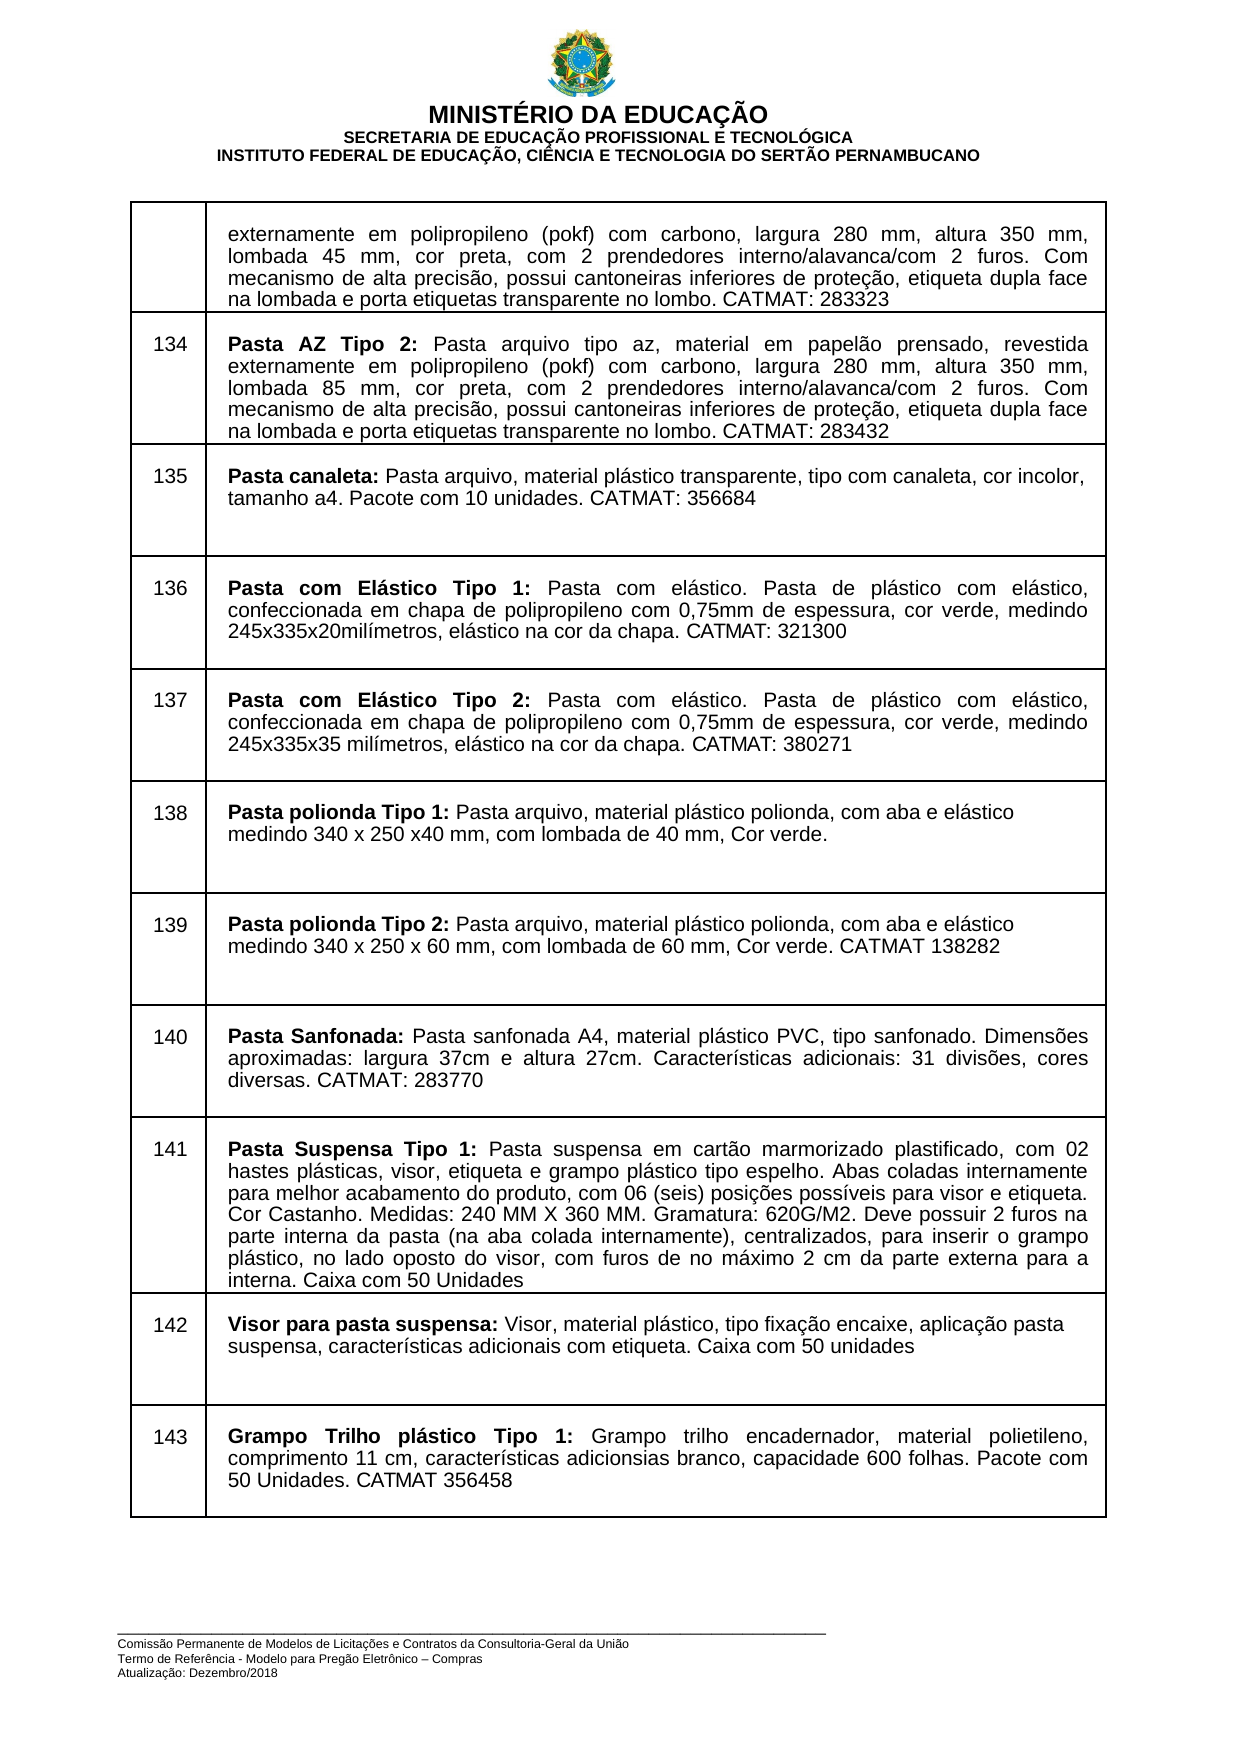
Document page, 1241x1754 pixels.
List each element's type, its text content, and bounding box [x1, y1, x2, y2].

table_cell Pasta Sanfonada: Pasta sanfonada A4, material plástico PVC, tipo sanfonado. Dimensões aproximadas: largura 37cm e altura 27cm. Características adicionais: 31 divisões, cores diversas. CATMAT: 283770 [207, 1006, 1105, 1116]
table_cell Pasta canaleta: Pasta arquivo, material plástico transparente, tipo com canaleta, cor incolor, tamanho a4. Pacote com 10 unidades. CATMAT: 356684 [207, 445, 1105, 555]
table_cell 134 [132, 313, 205, 443]
table_cell externamente em polipropileno (pokf) com carbono, largura 280 mm, altura 350 mm, lombada 45 mm, cor preta, com 2 prendedores interno/alavanca/com 2 furos. Com mecanismo de alta precisão, possui cantoneiras inferiores de proteção, etiqueta dupla face na lombada e porta etiquetas transparente no lombo. CATMAT: 283323 [207, 203, 1105, 311]
table_cell [132, 203, 205, 311]
picture [547, 29, 616, 97]
table_cell 139 [132, 894, 205, 1004]
table_cell Grampo Trilho plástico Tipo 1: Grampo trilho encadernador, material polietileno, comprimento 11 cm, características adicionsias branco, capacidade 600 folhas. Pacote com 50 Unidades. CATMAT 356458 [207, 1406, 1105, 1516]
table_cell 140 [132, 1006, 205, 1116]
table_cell Visor para pasta suspensa: Visor, material plástico, tipo fixação encaixe, aplicação pasta suspensa, características adicionais com etiqueta. Caixa com 50 unidades [207, 1294, 1105, 1404]
table_cell 136 [132, 557, 205, 667]
table_cell 135 [132, 445, 205, 555]
table_cell Pasta com Elástico Tipo 1: Pasta com elástico. Pasta de plástico com elástico, confeccionada em chapa de polipropileno com 0,75mm de espessura, cor verde, medindo 245x335x20milímetros, elástico na cor da chapa. CATMAT: 321300 [207, 557, 1105, 667]
table_cell 143 [132, 1406, 205, 1516]
table_cell 138 [132, 782, 205, 892]
table_cell 142 [132, 1294, 205, 1404]
table_cell Pasta polionda Tipo 2: Pasta arquivo, material plástico polionda, com aba e elástico medindo 340 x 250 x 60 mm, com lombada de 60 mm, Cor verde. CATMAT 138282 [207, 894, 1105, 1004]
table_cell 141 [132, 1118, 205, 1292]
table_cell Pasta Suspensa Tipo 1: Pasta suspensa em cartão marmorizado plastificado, com 02 hastes plásticas, visor, etiqueta e grampo plástico tipo espelho. Abas coladas internamente para melhor acabamento do produto, com 06 (seis) posições possíveis para visor e etiqueta. Cor Castanho. Medidas: 240 MM X 360 MM. Gramatura: 620G/M2. Deve possuir 2 furos na parte interna da pasta (na aba colada internamente), centralizados, para inserir o grampo plástico, no lado oposto do visor, com furos de no máximo 2 cm da parte externa para a interna. Caixa com 50 Unidades [207, 1118, 1105, 1292]
table_cell 137 [132, 670, 205, 779]
table_cell Pasta polionda Tipo 1: Pasta arquivo, material plástico polionda, com aba e elástico medindo 340 x 250 x40 mm, com lombada de 40 mm, Cor verde. [207, 782, 1105, 892]
table_cell Pasta AZ Tipo 2: Pasta arquivo tipo az, material em papelão prensado, revestida externamente em polipropileno (pokf) com carbono, largura 280 mm, altura 350 mm, lombada 85 mm, cor preta, com 2 prendedores interno/alavanca/com 2 furos. Com mecanismo de alta precisão, possui cantoneiras inferiores de proteção, etiqueta dupla face na lombada e porta etiquetas transparente no lombo. CATMAT: 283432 [207, 313, 1105, 443]
table_cell Pasta com Elástico Tipo 2: Pasta com elástico. Pasta de plástico com elástico, confeccionada em chapa de polipropileno com 0,75mm de espessura, cor verde, medindo 245x335x35 milímetros, elástico na cor da chapa. CATMAT: 380271 [207, 670, 1105, 779]
